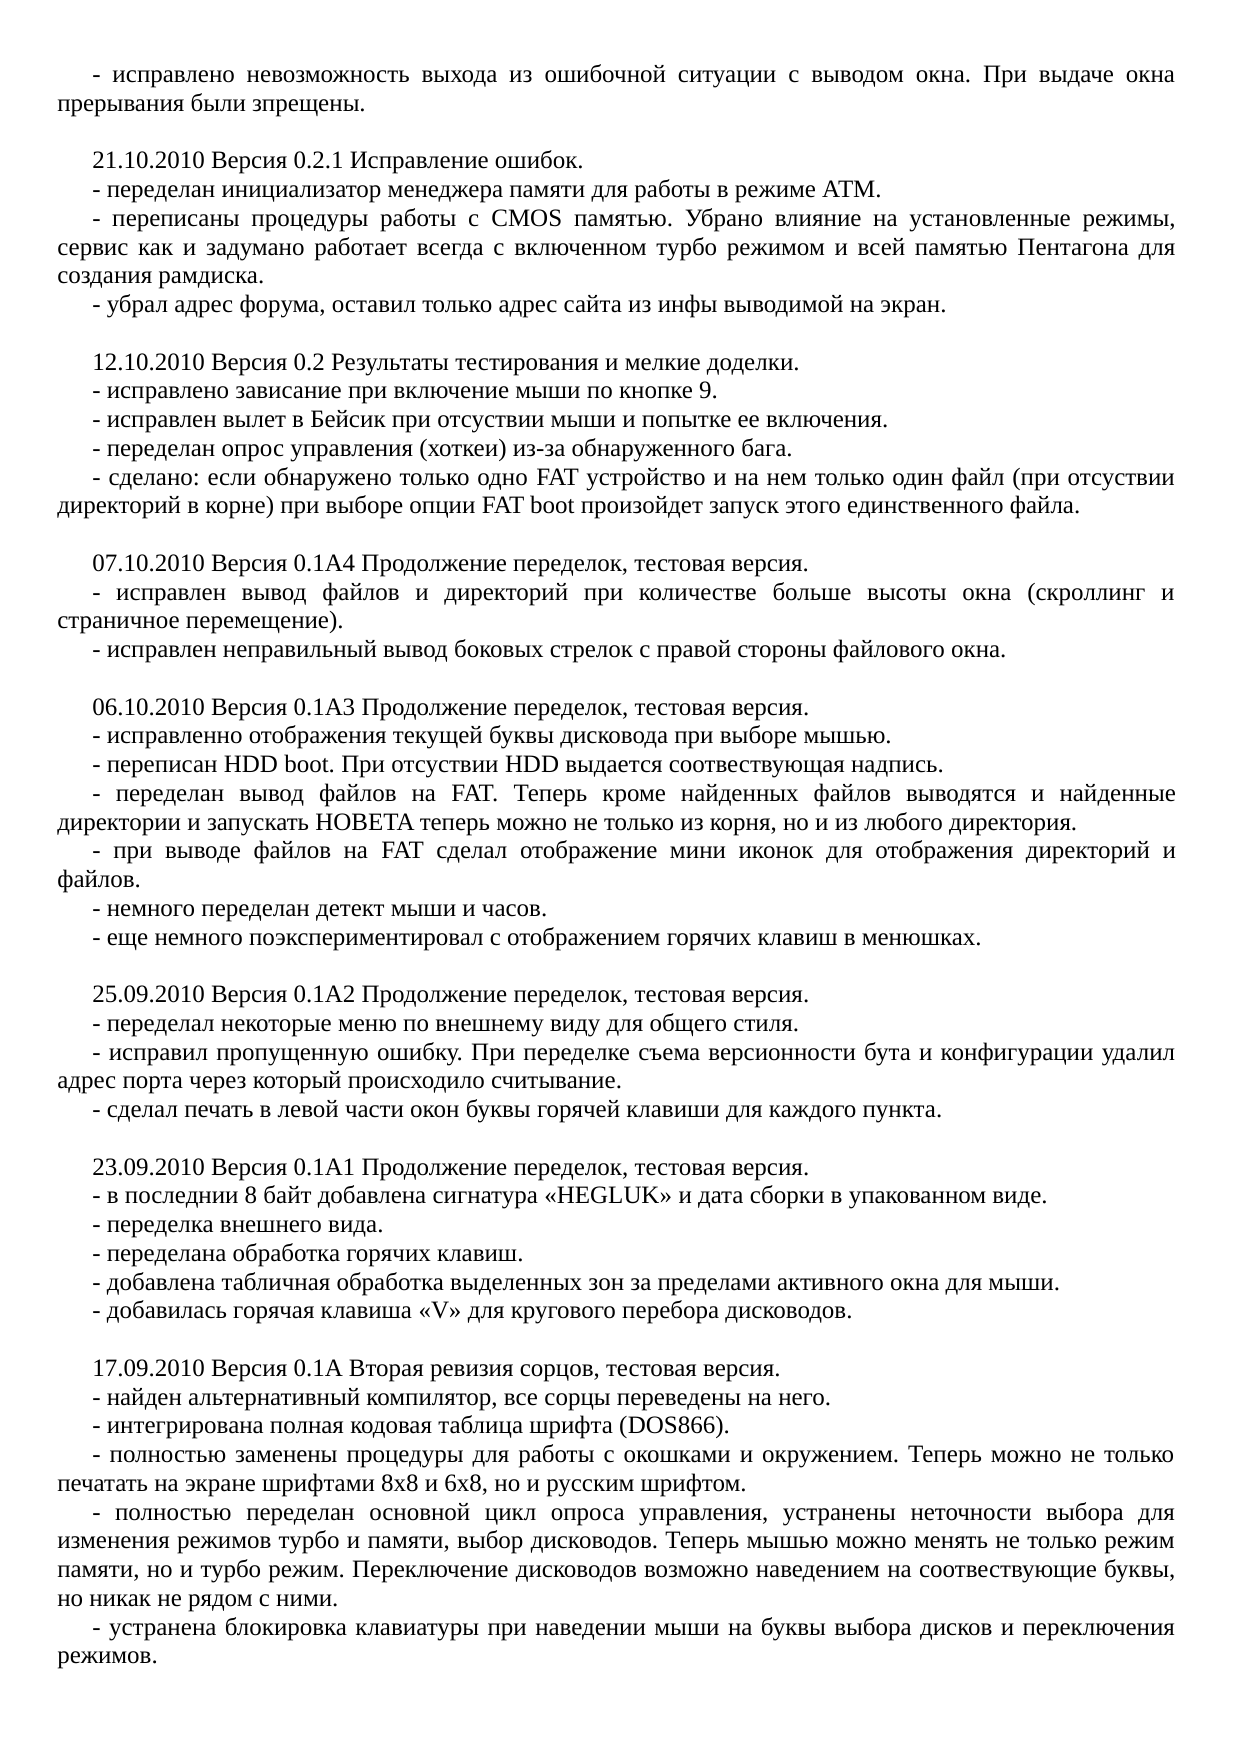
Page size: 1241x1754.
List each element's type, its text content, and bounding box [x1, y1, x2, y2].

text - переделка внешнего вида. [57, 1209, 1176, 1238]
text - исправил пропущенную ошибку. При переделке съема версионности бута и конфигурации удалил адрес порта через который происходило считывание. [57, 1037, 1176, 1094]
text 17.09.2010 Версия 0.1А Вторая ревизия сорцов, тестовая версия. [57, 1353, 1176, 1382]
text 07.10.2010 Версия 0.1A4 Продолжение переделок, тестовая версия. [57, 548, 1176, 577]
text - сделал печать в левой части окон буквы горячей клавиши для каждого пункта. [57, 1094, 1176, 1123]
text - исправлен вывод файлов и директорий при количестве больше высоты окна (скроллинг и страничное перемещение). [57, 577, 1176, 634]
text - найден альтернативный компилятор, все сорцы переведены на него. [57, 1382, 1176, 1411]
text - убрал адрес форума, оставил только адрес сайта из инфы выводимой на экран. [57, 289, 1176, 318]
text - полностью заменены процедуры для работы с окошками и окружением. Теперь можно не только печатать на экране шрифтами 8х8 и 6х8, но и русским шрифтом. [57, 1439, 1176, 1497]
text 21.10.2010 Версия 0.2.1 Исправление ошибок. [57, 146, 1176, 174]
text - переделал некоторые меню по внешнему виду для общего стиля. [57, 1008, 1176, 1037]
text - исправлен неправильный вывод боковых стрелок с правой стороны файлового окна. [57, 634, 1176, 663]
text - исправленно отображения текущей буквы дисковода при выборе мышью. [57, 721, 1176, 749]
text - переписан HDD boot. При отсуствии HDD выдается соотвествующая надпись. [57, 749, 1176, 778]
text - полностью переделан основной цикл опроса управления, устранены неточности выбора для изменения режимов турбо и памяти, выбор дисководов. Теперь мышью можно менять не только режим памяти, но и турбо режим. Переключение дисководов возможно наведением на соотвествующие буквы, но никак не рядом с ними. [57, 1497, 1176, 1612]
text - переписаны процедуры работы с CMOS памятью. Убрано влияние на установленные режимы, сервис как и задумано работает всегда с включенном турбо режимом и всей памятью Пентагона для создания рамдиска. [57, 203, 1176, 289]
text - устранена блокировка клавиатуры при наведении мыши на буквы выбора дисков и переключения режимов. [57, 1612, 1176, 1669]
text - еще немного поэкспериментировал с отображением горячих клавиш в менюшках. [57, 922, 1176, 951]
text - исправлено зависание при включение мыши по кнопке 9. [57, 376, 1176, 404]
text 06.10.2010 Версия 0.1A3 Продолжение переделок, тестовая версия. [57, 692, 1176, 721]
text 12.10.2010 Версия 0.2 Результаты тестирования и мелкие доделки. [57, 347, 1176, 376]
text - немного переделан детект мыши и часов. [57, 893, 1176, 922]
text 25.09.2010 Версия 0.1A2 Продолжение переделок, тестовая версия. [57, 979, 1176, 1008]
text - переделан опрос управления (хоткеи) из-за обнаруженного бага. [57, 433, 1176, 462]
text - исправлен вылет в Бейсик при отсуствии мыши и попытке ее включения. [57, 404, 1176, 433]
text - интегрирована полная кодовая таблица шрифта (DOS866). [57, 1411, 1176, 1439]
text 23.09.2010 Версия 0.1A1 Продолжение переделок, тестовая версия. [57, 1152, 1176, 1181]
text - переделан вывод файлов на FAT. Теперь кроме найденных файлов выводятся и найденные директории и запускать HOBETA теперь можно не только из корня, но и из любого директория. [57, 778, 1176, 836]
text - сделано: если обнаружено только одно FAT устройство и на нем только один файл (при отсуствии директорий в корне) при выборе опции FAT boot произойдет запуск этого единственного файла. [57, 462, 1176, 519]
text - при выводе файлов на FAT сделал отображение мини иконок для отображения директорий и файлов. [57, 836, 1176, 893]
text - добавилась горячая клавиша «V» для кругового перебора дисководов. [57, 1296, 1176, 1324]
text - в последнии 8 байт добавлена сигнатура «HEGLUK» и дата сборки в упакованном виде. [57, 1181, 1176, 1209]
text - переделана обработка горячих клавиш. [57, 1238, 1176, 1267]
text - переделан инициализатор менеджера памяти для работы в режиме АТМ. [57, 174, 1176, 203]
text - добавлена табличная обработка выделенных зон за пределами активного окна для мыши. [57, 1267, 1176, 1296]
text - исправлено невозможность выхода из ошибочной ситуации с выводом окна. При выдаче окна прерывания были зпрещены. [57, 59, 1176, 117]
